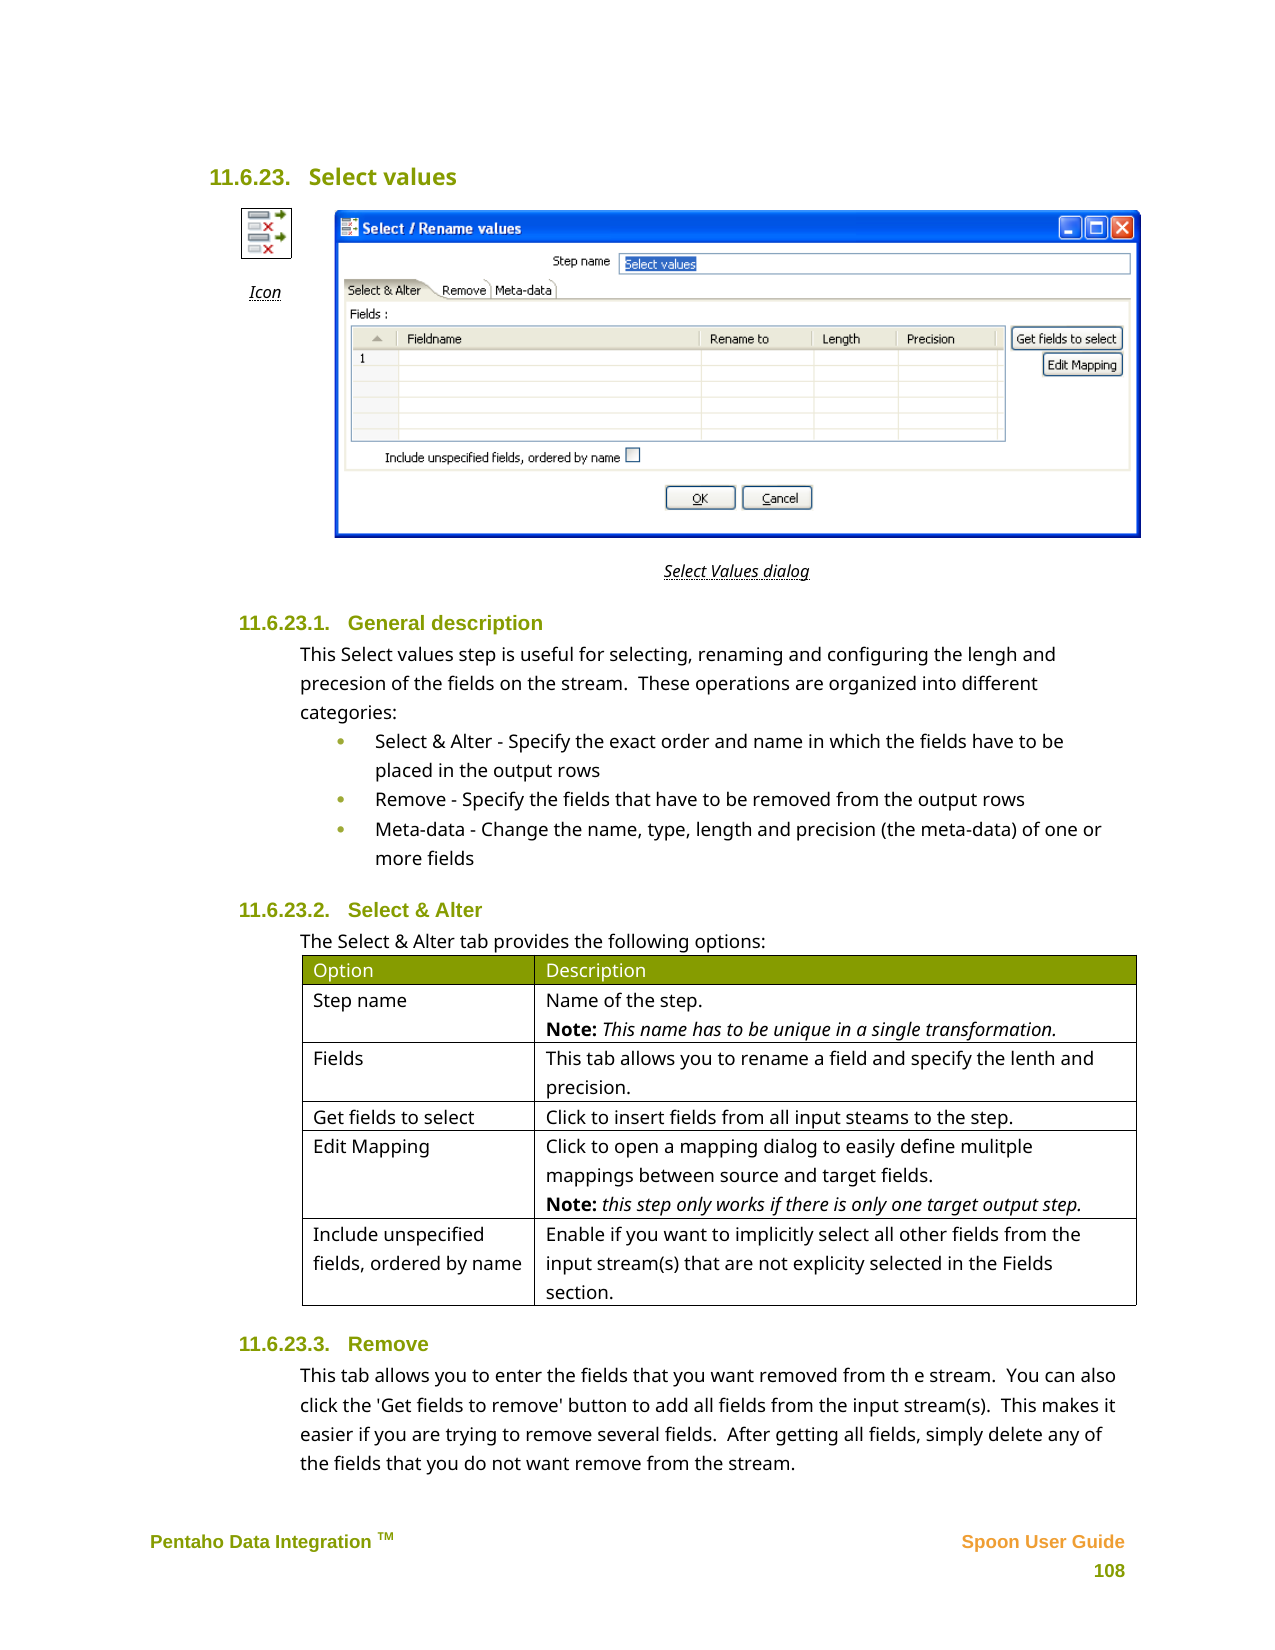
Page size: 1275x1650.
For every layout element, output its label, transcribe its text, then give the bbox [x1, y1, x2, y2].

subtitle Remove [239, 1324, 1125, 1359]
subtitle General description [239, 602, 1125, 637]
list Select & Alter - Specify the exact order and name in which the fields have to be placed in the output rows [337, 725, 1125, 783]
table_cell Click to open a mapping dialog to easily define mulitple mappings between source and target fields. Note: this step only works if there is only one target output step. [535, 1131, 1136, 1217]
table_header Description [535, 956, 1136, 984]
picture [244, 210, 288, 255]
subtitle Select values [209, 157, 1125, 192]
subtitle Select & Alter [239, 890, 1125, 925]
list Remove - Specify the fields that have to be removed from the output rows [337, 783, 1125, 813]
table_cell Include unspecified fields, ordered by name [303, 1219, 534, 1305]
picture [334, 210, 1141, 538]
table_header Option [303, 956, 534, 984]
table_cell Name of the step. Note: This name has to be unique in a single transformation. [535, 985, 1136, 1042]
text The Select & Alter tab provides the following options: [300, 925, 1125, 954]
table_cell Get fields to select [303, 1102, 534, 1130]
text Select Values dialog [334, 560, 1141, 583]
text This tab allows you to enter the fields that you want removed from th e stream. You can also click the 'Get fields to remove' button to add all fields from the input stream(s). This makes it easier if you are trying to remove several fields. After getting all fields, simply delete any of the fields that you do not want remove from the stream. [300, 1359, 1125, 1476]
table_cell Edit Mapping [303, 1131, 534, 1217]
text Icon [240, 280, 292, 303]
list Meta-data - Change the name, type, length and precision (the meta-data) of one or more fields [337, 813, 1125, 871]
table_cell Step name [303, 985, 534, 1042]
table_cell This tab allows you to rename a field and specify the lenth and precision. [535, 1043, 1136, 1101]
text This Select values step is useful for selecting, renaming and configuring the lengh and precesion of the fields on the stream. These operations are organized into different categories: [300, 638, 1125, 725]
table_cell Enable if you want to implicitly select all other fields from the input stream(s) that are not explicity selected in the Fields section. [535, 1219, 1136, 1305]
table_cell Click to insert fields from all input steams to the step. [535, 1102, 1136, 1130]
table_cell Fields [303, 1043, 534, 1101]
